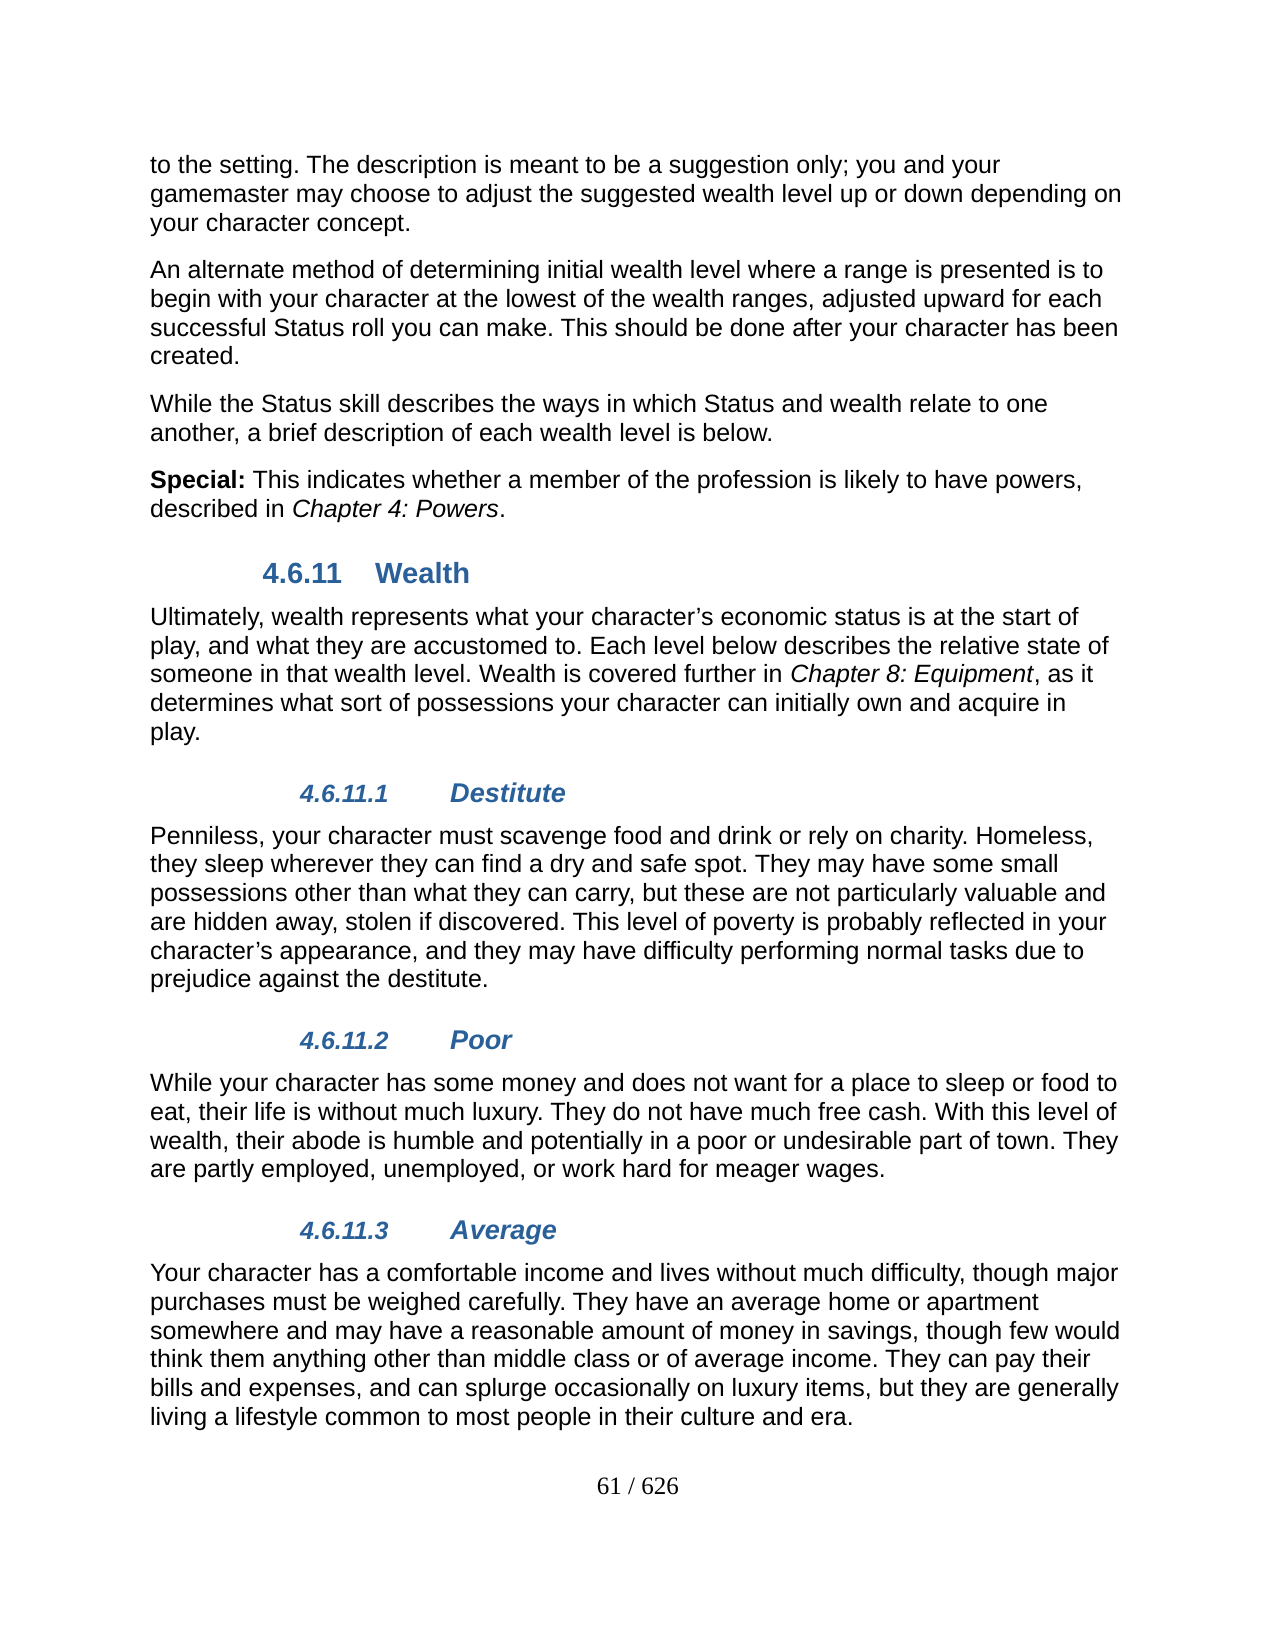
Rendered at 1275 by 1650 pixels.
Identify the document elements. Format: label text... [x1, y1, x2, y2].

text Special: This indicates whether a member of the profession is likely to have powers, described in Chapter 4: Powers. [150, 465, 1125, 522]
text While the Status skill describes the ways in which Status and wealth relate to one another, a brief description of each wealth level is below. [150, 389, 1125, 446]
text Ultimately, wealth represents what your character’s economic status is at the start of play, and what they are accustomed to. Each level below describes the relative state of someone in that wealth level. Wealth is covered further in Chapter 8: Equipment, as it determines what sort of possessions your character can initially own and acquire in play. [150, 602, 1125, 746]
subtitle Destitute [300, 777, 1125, 808]
text Your character has a comfortable income and lives without much difficulty, though major purchases must be weighed carefully. They have an average home or apartment somewhere and may have a reasonable amount of money in savings, though few would think them anything other than middle class or of average income. They can pay their bills and expenses, and can splurge occasionally on luxury items, but they are generally living a lifestyle common to most people in their culture and era. [150, 1258, 1125, 1431]
text An alternate method of determining initial wealth level where a range is presented is to begin with your character at the lowest of the wealth ranges, adjusted upward for each successful Status roll you can make. This should be done after your character has been created. [150, 255, 1125, 370]
subtitle Average [300, 1214, 1125, 1246]
text to the setting. The description is meant to be a suggestion only; you and your gamemaster may choose to adjust the suggested wealth level up or down depending on your character concept. [150, 150, 1125, 236]
text While your character has some money and does not want for a place to sleep or food to eat, their life is without much luxury. They do not have much free cash. With this level of wealth, their abode is humble and potentially in a poor or undesirable part of town. They are partly employed, unemployed, or work hard for meager wages. [150, 1068, 1125, 1183]
text Penniless, your character must scavenge food and drink or rely on charity. Homeless, they sleep wherever they can find a dry and safe spot. They may have some small possessions other than what they can carry, but these are not particularly valuable and are hidden away, stolen if discovered. This level of poverty is probably reflected in your character’s appearance, and they may have difficulty performing normal tasks due to prejudice against the destitute. [150, 821, 1125, 993]
subtitle Poor [300, 1024, 1125, 1056]
subtitle Wealth [262, 556, 1125, 589]
